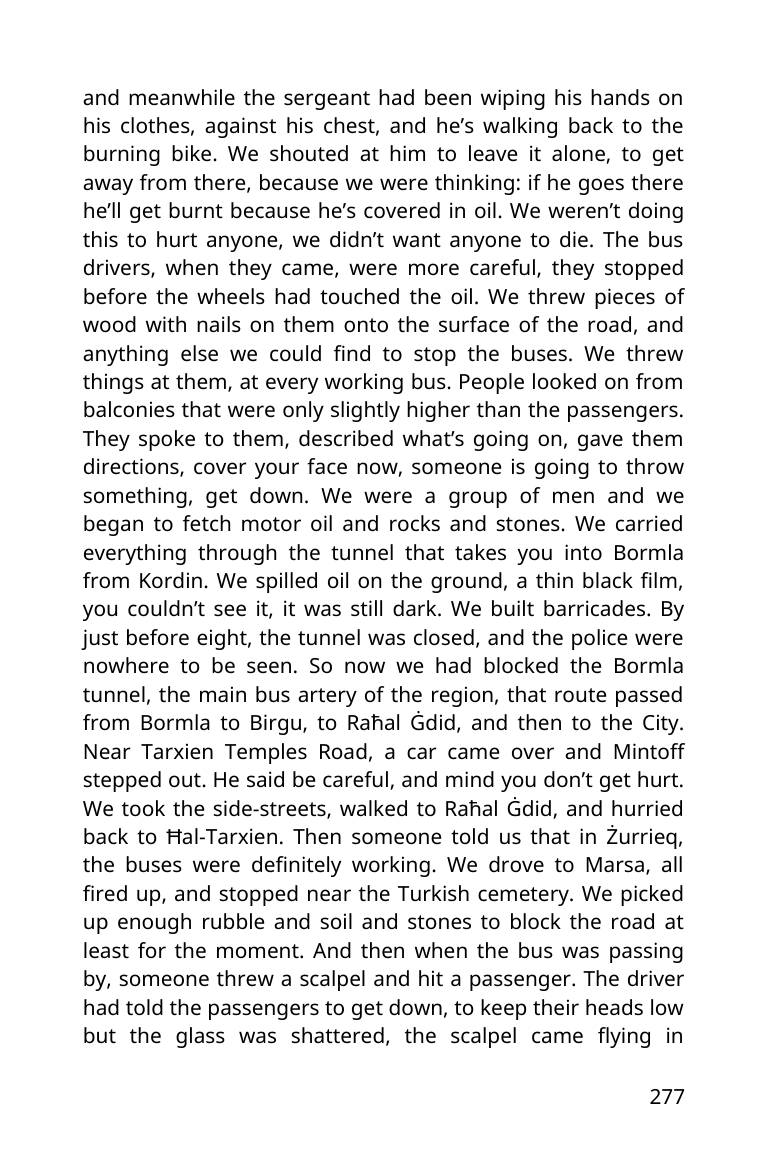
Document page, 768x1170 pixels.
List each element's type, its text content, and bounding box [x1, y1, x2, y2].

text and meanwhile the sergeant had been wiping his hands on his clothes, against his chest, and he’s walking back to the burning bike. We shouted at him to leave it alone, to get away from there, because we were thinking: if he goes there he’ll get burnt because he’s covered in oil. We weren’t doing this to hurt anyone, we didn’t want anyone to die. The bus drivers, when they came, were more careful, they stopped before the wheels had touched the oil. We threw pieces of wood with nails on them onto the surface of the road, and anything else we could find to stop the buses. We threw things at them, at every working bus. People looked on from balconies that were only slightly higher than the passengers. They spoke to them, described what’s going on, gave them directions, cover your face now, someone is going to throw something, get down. We were a group of men and we began to fetch motor oil and rocks and stones. We carried everything through the tunnel that takes you into Bormla from Kordin. We spilled oil on the ground, a thin black film, you couldn’t see it, it was still dark. We built barricades. By just before eight, the tunnel was closed, and the police were nowhere to be seen. So now we had blocked the Bormla tunnel, the main bus artery of the region, that route passed from Bormla to Birgu, to Raħal Ġdid, and then to the City. Near Tarxien Temples Road, a car came over and Mintoff stepped out. He said be careful, and mind you don’t get hurt. We took the side-streets, walked to Raħal Ġdid, and hurried back to Ħal-Tarxien. Then someone told us that in Żurrieq, the buses were definitely working. We drove to Marsa, all fired up, and stopped near the Turkish cemetery. We picked up enough rubble and soil and stones to block the road at least for the moment. And then when the bus was passing by, someone threw a scalpel and hit a passenger. The driver had told the passengers to get down, to keep their heads low but the glass was shattered, the scalpel came flying in [83, 83, 685, 1049]
